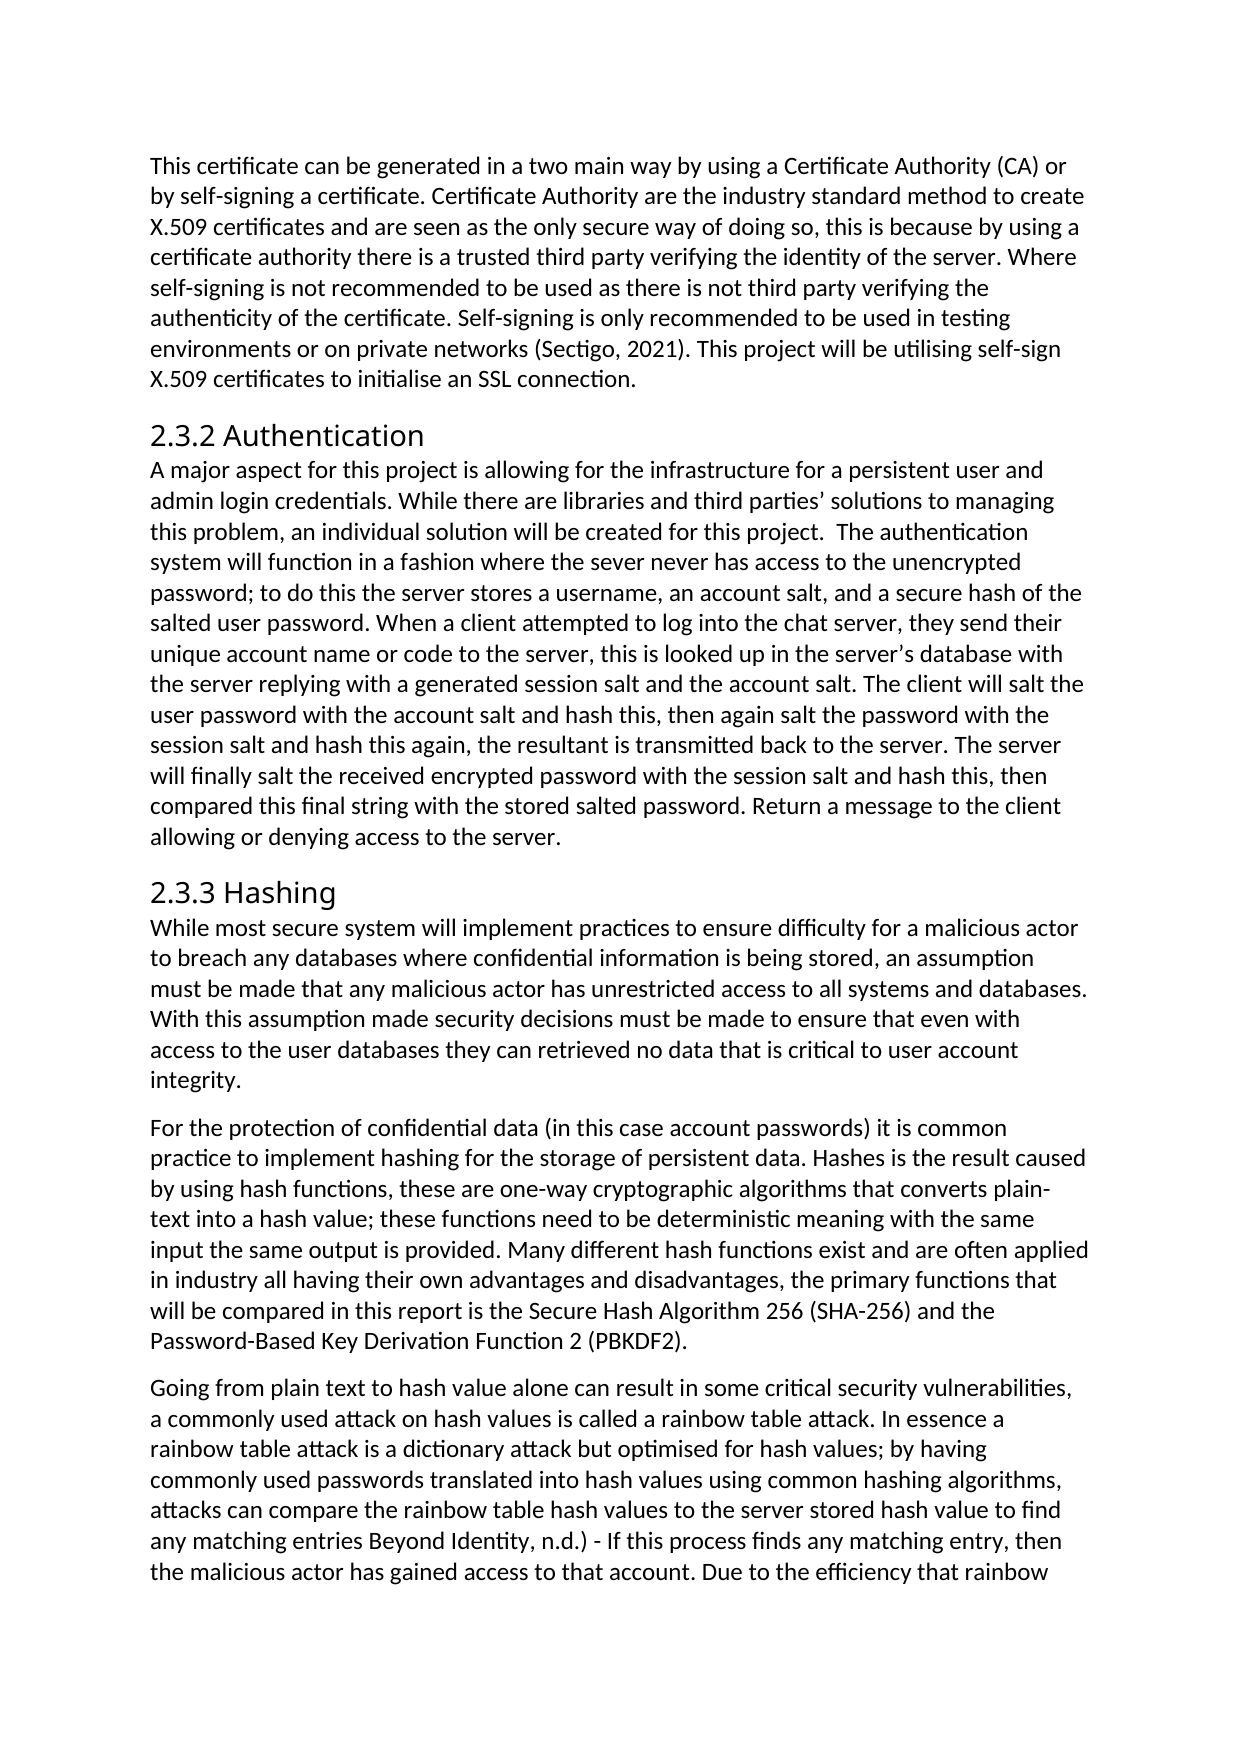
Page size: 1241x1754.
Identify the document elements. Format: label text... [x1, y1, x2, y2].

text A major aspect for this project is allowing for the infrastructure for a persistent user and admin login credentials. While there are libraries and third parties’ solutions to managing this problem, an individual solution will be created for this project. The authentication system will function in a fashion where the sever never has access to the unencrypted password; to do this the server stores a username, an account salt, and a secure hash of the salted user password. When a client attempted to log into the chat server, they send their unique account name or code to the server, this is looked up in the server’s database with the server replying with a generated session salt and the account salt. The client will salt the user password with the account salt and hash this, then again salt the password with the session salt and hash this again, the resultant is transmitted back to the server. The server will finally salt the received encrypted password with the session salt and hash this, then compared this final string with the stored salted password. Return a message to the client allowing or denying access to the server. [150, 455, 1090, 851]
subtitle 2.3.2 Authentication [150, 415, 1090, 455]
text This certificate can be generated in a two main way by using a Certificate Authority (CA) or by self-signing a certificate. Certificate Authority are the industry standard method to create X.509 certificates and are seen as the only secure way of doing so, this is because by using a certificate authority there is a trusted third party verifying the identity of the server. Where self-signing is not recommended to be used as there is not third party verifying the authenticity of the certificate. Self-signing is only recommended to be used in testing environments or on private networks (Sectigo, 2021). This project will be utilising self-sign X.509 certificates to initialise an SSL connection. [150, 150, 1090, 394]
text Going from plain text to hash value alone can result in some critical security vulnerabilities, a commonly used attack on hash values is called a rainbow table attack. In essence a rainbow table attack is a dictionary attack but optimised for hash values; by having commonly used passwords translated into hash values using common hashing algorithms, attacks can compare the rainbow table hash values to the server stored hash value to find any matching entries Beyond Identity, n.d.) - If this process finds any matching entry, then the malicious actor has gained access to that account. Due to the efficiency that rainbow [150, 1373, 1090, 1586]
text For the protection of confidential data (in this case account passwords) it is common practice to implement hashing for the storage of persistent data. Hashes is the result caused by using hash functions, these are one-way cryptographic algorithms that converts plain-text into a hash value; these functions need to be deterministic meaning with the same input the same output is provided. Many different hash functions exist and are often applied in industry all having their own advantages and disadvantages, the primary functions that will be compared in this report is the Secure Hash Algorithm 256 (SHA-256) and the Password-Based Key Derivation Function 2 (PBKDF2). [150, 1112, 1090, 1356]
text While most secure system will implement practices to ensure difficulty for a malicious actor to breach any databases where confidential information is being stored, an assumption must be made that any malicious actor has unrestricted access to all systems and databases. With this assumption made security decisions must be made to ensure that even with access to the user databases they can retrieved no data that is critical to user account integrity. [150, 912, 1090, 1095]
subtitle 2.3.3 Hashing [150, 872, 1090, 912]
